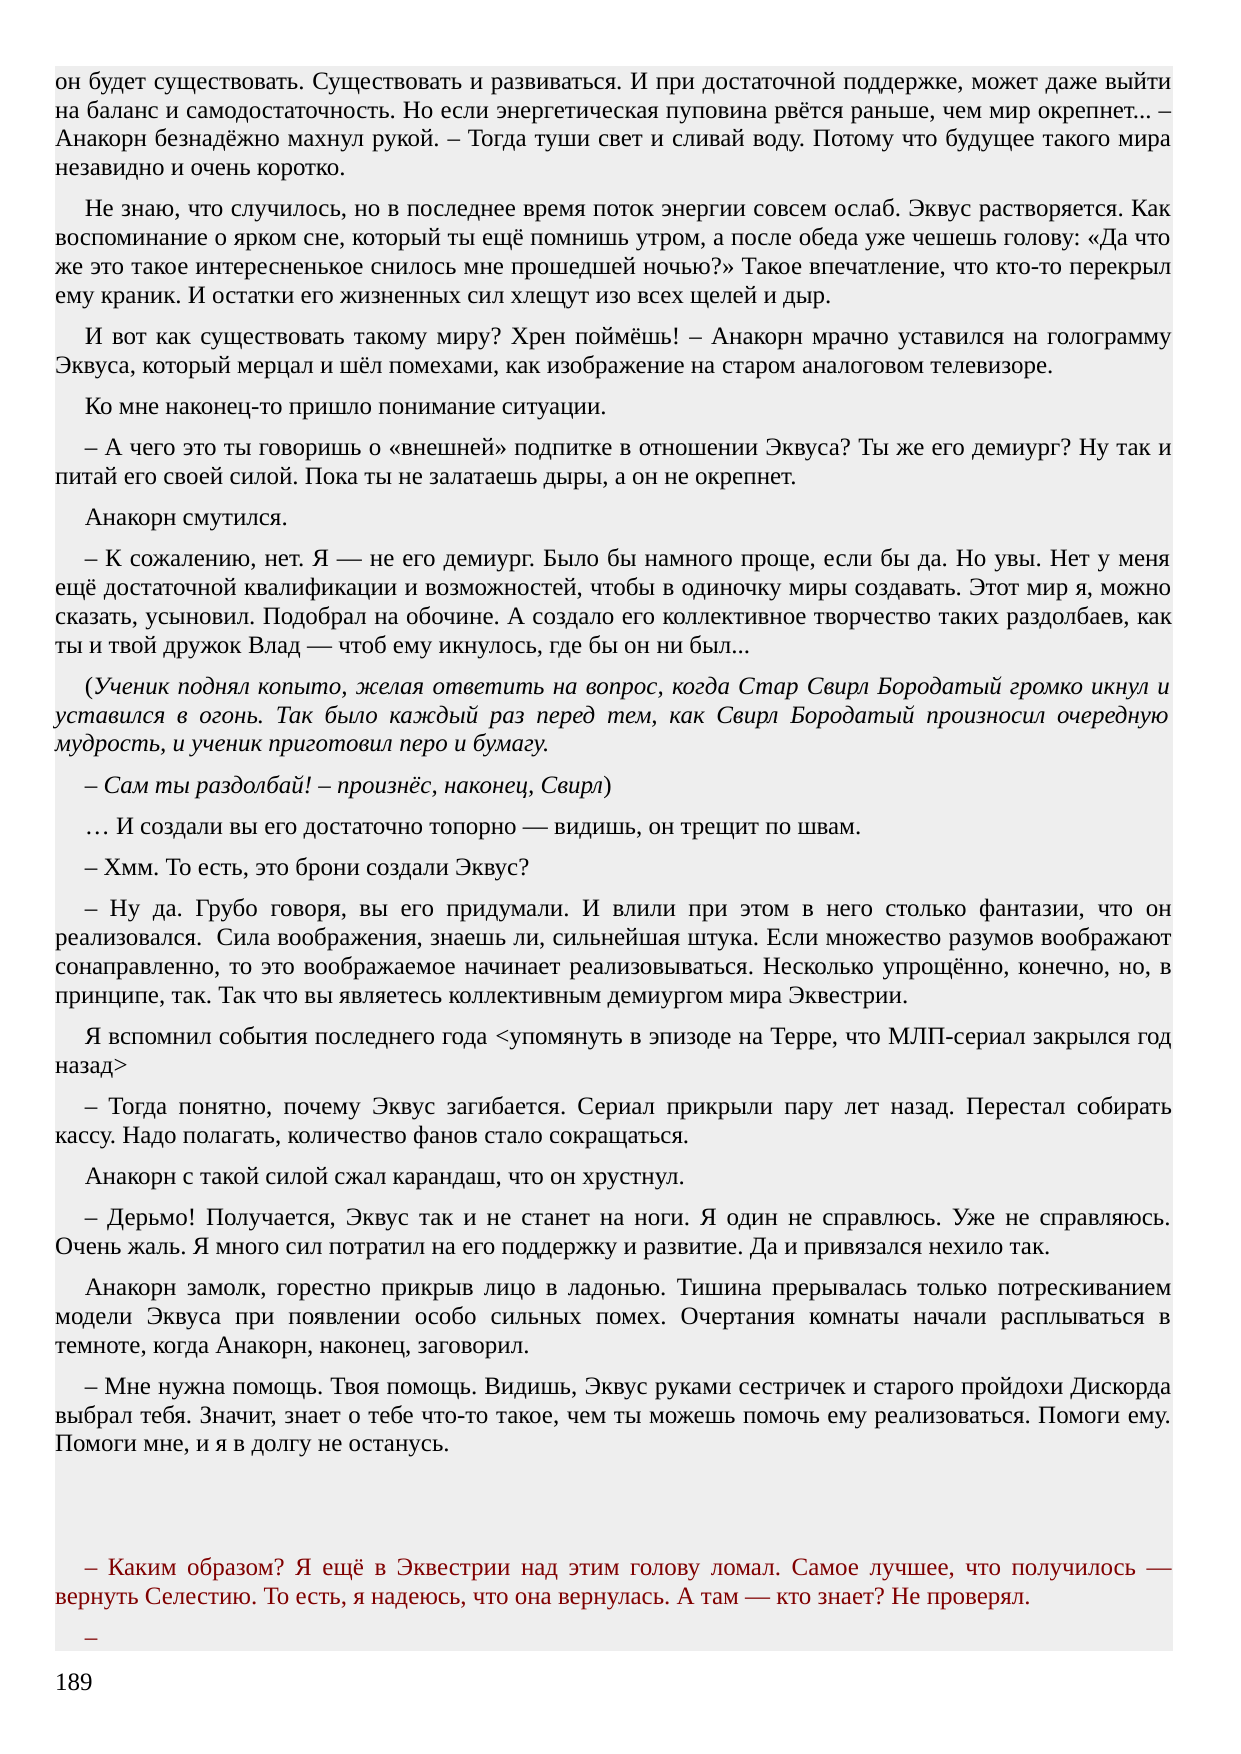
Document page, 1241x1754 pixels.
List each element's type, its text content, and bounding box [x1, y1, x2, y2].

text – [55, 1622, 1173, 1651]
text (Ученик поднял копыто, желая ответить на вопрос, когда Стар Свирл Бородатый громко икнул и уставился в огонь. Так было каждый раз перед тем, как Свирл Бородатый произносил очередную мудрость, и ученик приготовил перо и бумагу. [55, 671, 1173, 757]
text – Каким образом? Я ещё в Эквестрии над этим голову ломал. Самое лучшее, что получилось — вернуть Селестию. То есть, я надеюсь, что она вернулась. А там — кто знает? Не проверял. [55, 1552, 1173, 1610]
text Анакорн смутился. [55, 502, 1173, 531]
text Не знаю, что случилось, но в последнее время поток энергии совсем ослаб. Эквус растворяется. Как воспоминание о ярком сне, который ты ещё помнишь утром, а после обеда уже чешешь голову: «Да что же это такое интересненькое снилось мне прошедшей ночью?» Такое впечатление, что кто-то перекрыл ему краник. И остатки его жизненных сил хлещут изо всех щелей и дыр. [55, 193, 1173, 308]
text – А чего это ты говоришь о «внешней» подпитке в отношении Эквуса? Ты же его демиург? Ну так и питай его своей силой. Пока ты не залатаешь дыры, а он не окрепнет. [55, 432, 1173, 490]
text … И создали вы его достаточно топорно — видишь, он трещит по швам. [55, 811, 1173, 840]
text – Ну да. Грубо говоря, вы его придумали. И влили при этом в него столько фантазии, что он реализовался. Сила воображения, знаешь ли, сильнейшая штука. Если множество разумов воображают сонаправленно, то это воображаемое начинает реализовываться. Несколько упрощённо, конечно, но, в принципе, так. Так что вы являетесь коллективным демиургом мира Эквестрии. [55, 893, 1173, 1008]
text И вот как существовать такому миру? Хрен поймёшь! – Анакорн мрачно уставился на голограмму Эквуса, который мерцал и шёл помехами, как изображение на старом аналоговом телевизоре. [55, 321, 1173, 378]
text – Тогда понятно, почему Эквус загибается. Сериал прикрыли пару лет назад. Перестал собирать кассу. Надо полагать, количество фанов стало сокращаться. [55, 1091, 1173, 1148]
text – Мне нужна помощь. Твоя помощь. Видишь, Эквус руками сестричек и старого пройдохи Дискорда выбрал тебя. Значит, знает о тебе что-то такое, чем ты можешь помочь ему реализоваться. Помоги ему. Помоги мне, и я в долгу не останусь. [55, 1371, 1173, 1457]
text Анакорн замолк, горестно прикрыв лицо в ладонью. Тишина прерывалась только потрескиванием модели Эквуса при появлении особо сильных помех. Очертания комнаты начали расплываться в темноте, когда Анакорн, наконец, заговорил. [55, 1272, 1173, 1358]
text Ко мне наконец-то пришло понимание ситуации. [55, 391, 1173, 420]
text – Сам ты раздолбай! – произнёс, наконец, Свирл) [55, 770, 1173, 798]
text – Дерьмо! Получается, Эквус так и не станет на ноги. Я один не справлюсь. Уже не справляюсь. Очень жаль. Я много сил потратил на его поддержку и развитие. Да и привязался нехило так. [55, 1202, 1173, 1260]
text – К сожалению, нет. Я — не его демиург. Было бы намного проще, если бы да. Но увы. Нет у меня ещё достаточной квалификации и возможностей, чтобы в одиночку миры создавать. Этот мир я, можно сказать, усыновил. Подобрал на обочине. А создало его коллективное творчество таких раздолбаев, как ты и твой дружок Влад — чтоб ему икнулось, где бы он ни был... [55, 543, 1173, 658]
text – Хмм. То есть, это брони создали Эквус? [55, 852, 1173, 881]
text он будет существовать. Существовать и развиваться. И при достаточной поддержке, может даже выйти на баланс и самодостаточность. Но если энергетическая пуповина рвётся раньше, чем мир окрепнет... – Анакорн безнадёжно махнул рукой. – Тогда туши свет и сливай воду. Потому что будущее такого мира незавидно и очень коротко. [55, 66, 1173, 181]
text Я вспомнил события последнего года <упомянуть в эпизоде на Терре, что МЛП-сериал закрылся год назад> [55, 1021, 1173, 1078]
text Анакорн с такой силой сжал карандаш, что он хрустнул. [55, 1161, 1173, 1190]
